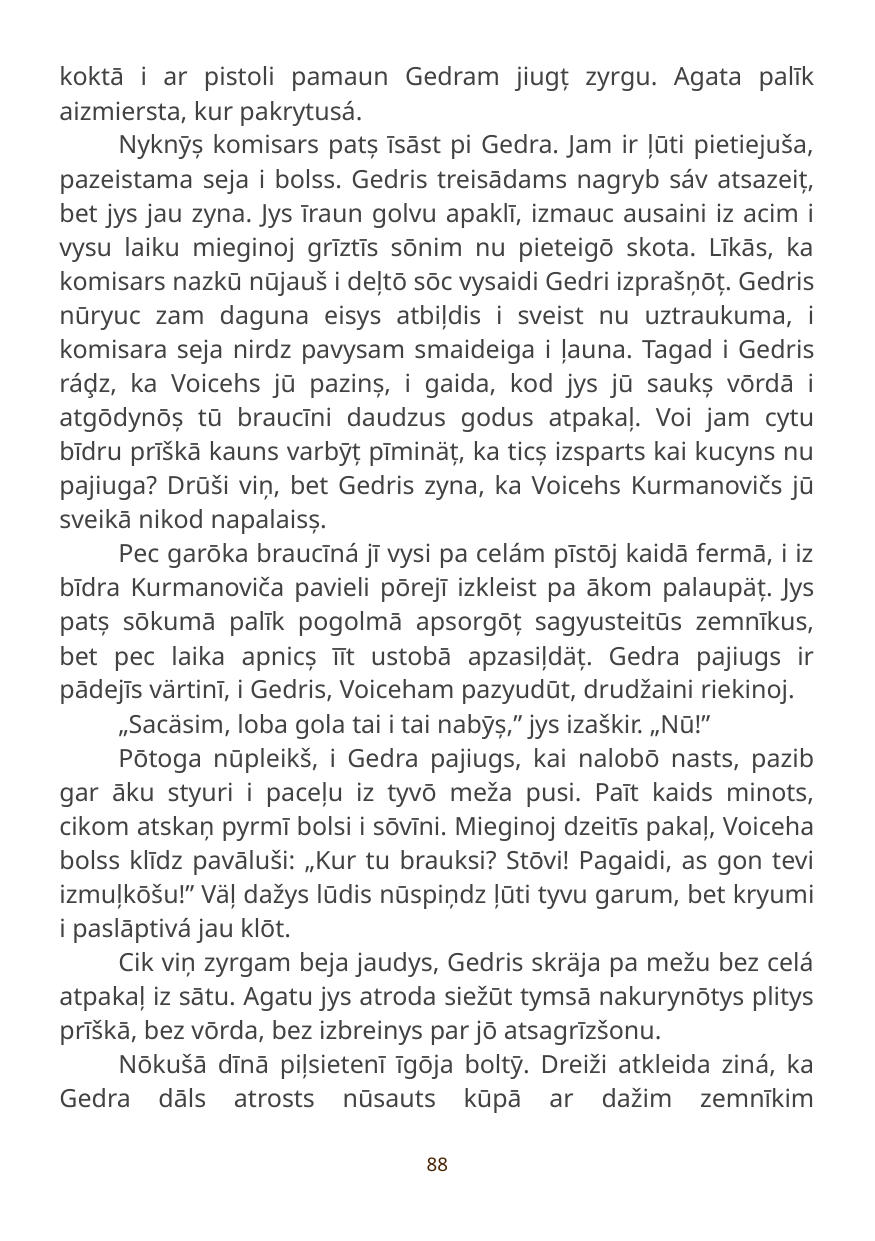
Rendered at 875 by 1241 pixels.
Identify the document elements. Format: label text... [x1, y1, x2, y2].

text Cik viņ zyrgam beja jaudys, Gedris skräja pa mežu bez celá atpakaļ iz sātu. Agatu jys atroda siežūt tymsā nakurynōtys plitys prīškā, bez vōrda, bez izbreinys par jō atsagrīzšonu. [59, 945, 815, 1047]
text koktā i ar pistoli pamaun Gedram jiugț zyrgu. Agata palīk aizmiersta, kur pakrytusá. [59, 59, 815, 127]
text Nōkušā dīnā piļsietenī īgōja boltȳ. Dreiži atkleida ziná, ka Gedra dāls atrosts nūsauts kūpā ar dažim zemnīkim [59, 1047, 815, 1115]
text „Sacäsim, loba gola tai i tai nabȳș,” jys izaškir. „Nū!” [59, 706, 815, 740]
text Pec garōka braucīná jī vysi pa celám pīstōj kaidā fermā, i iz bīdra Kurmanoviča pavieli pōrejī izkleist pa ākom palaupäț. Jys patș sōkumā palīk pogolmā apsorgōț sagyusteitūs zemnīkus, bet pec laika apnicș īīt ustobā apzasiļdäț. Gedra pajiugs ir pādejīs värtinī, i Gedris, Voiceham pazyudūt, drudžaini riekinoj. [59, 536, 815, 706]
text Nyknȳș komisars patș īsāst pi Gedra. Jam ir ļūti pietiejuša, pazeistama seja i bolss. Gedris treisādams nagryb sáv atsazeiț, bet jys jau zyna. Jys īraun golvu apaklī, izmauc ausaini iz acim i vysu laiku mieginoj grīztīs sōnim nu pieteigō skota. Līkās, ka komisars nazkū nūjauš i deļtō sōc vysaidi Gedri izprašņōț. Gedris nūryuc zam daguna eisys atbiļdis i sveist nu uztraukuma, i komisara seja nirdz pavysam smaideiga i ļauna. Tagad i Gedris ráḑz, ka Voicehs jū pazinș, i gaida, kod jys jū saukș vōrdā i atgōdynōș tū braucīni daudzus godus atpakaļ. Voi jam cytu bīdru prīškā kauns varbȳț pīminäț, ka ticș izsparts kai kucyns nu pajiuga? Drūši viņ, bet Gedris zyna, ka Voicehs Kurmanovičs jū sveikā nikod napalaisș. [59, 127, 815, 536]
text Pōtoga nūpleikš, i Gedra pajiugs, kai nalobō nasts, pazib gar āku styuri i paceļu iz tyvō meža pusi. Paīt kaids minots, cikom atskaņ pyrmī bolsi i sōvīni. Mieginoj dzeitīs pakaļ, Voiceha bolss klīdz pavāluši: „Kur tu brauksi? Stōvi! Pagaidi, as gon tevi izmuļkōšu!” Väļ dažys lūdis nūspiņdz ļūti tyvu garum, bet kryumi i paslāptivá jau klōt. [59, 740, 815, 945]
